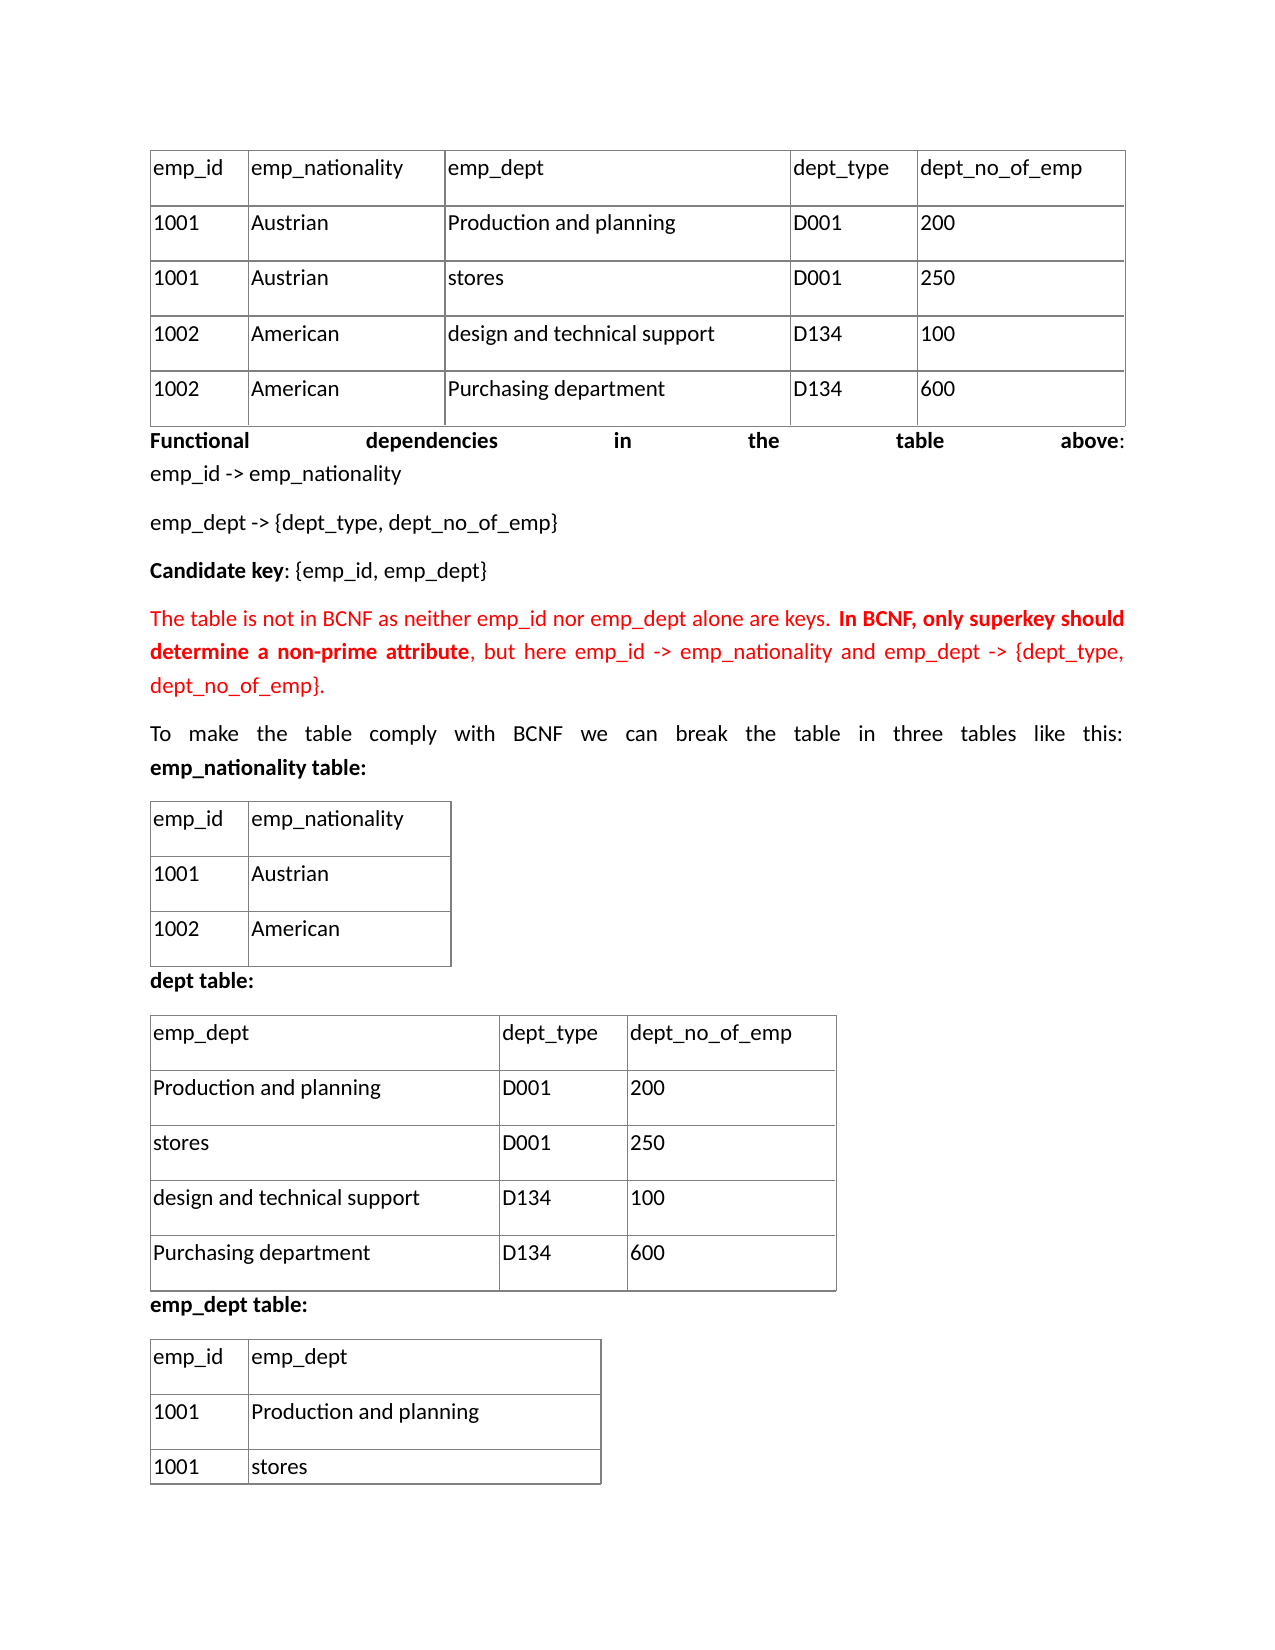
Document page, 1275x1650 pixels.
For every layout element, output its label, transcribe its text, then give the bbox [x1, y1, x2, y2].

table_header emp_dept [249, 1340, 600, 1394]
table_cell Production and planning [151, 1071, 499, 1125]
table_cell 100 [628, 1180, 836, 1235]
table_header emp_nationality [249, 802, 450, 856]
table_cell Purchasing department [151, 1236, 499, 1290]
table_cell American [249, 912, 450, 966]
table_cell American [249, 317, 444, 370]
table_cell D134 [500, 1236, 627, 1290]
table_cell 1001 [151, 857, 248, 911]
text emp_dept table: [150, 1291, 1125, 1318]
table_header dept_no_of_emp [918, 151, 1125, 205]
text emp_dept -> {dept_type, dept_no_of_emp} [150, 508, 1125, 536]
table_cell D134 [790, 372, 917, 426]
text Candidate key: {emp_id, emp_dept} [150, 556, 1125, 584]
table_cell 1001 [151, 1450, 248, 1483]
table_cell stores [151, 1126, 499, 1180]
table_header emp_id [151, 1340, 248, 1394]
table_cell 200 [628, 1070, 836, 1125]
table_header emp_id [151, 802, 248, 856]
text Functional dependencies in the table above: emp_id -> emp_nationality [150, 427, 1125, 487]
table_header dept_type [791, 151, 917, 205]
table_cell design and technical support [446, 317, 790, 370]
table_header emp_id [151, 151, 248, 205]
table_cell 1001 [151, 1395, 248, 1449]
table_header dept_type [500, 1016, 627, 1070]
text The table is not in BCNF as neither emp_id nor emp_dept alone are keys. In BCNF, only superkey should determine a non-prime attribute, but here emp_id -> emp_nationality and emp_dept -> {dept_type, dept_no_of_emp}. [150, 604, 1125, 699]
text To make the table comply with BCNF we can break the table in three tables like this: emp_nationality table: [150, 719, 1125, 781]
table_cell Purchasing department [445, 372, 790, 426]
table_cell 250 [628, 1125, 836, 1180]
table_cell design and technical support [151, 1181, 499, 1235]
table_cell Production and planning [446, 207, 790, 260]
table_cell 600 [628, 1235, 836, 1290]
table_header emp_dept [151, 1016, 499, 1070]
table_cell 1001 [151, 262, 248, 315]
table_cell 1002 [151, 317, 248, 370]
table_cell D134 [500, 1181, 627, 1235]
table_cell 100 [918, 315, 1125, 370]
table_cell Austrian [249, 207, 444, 260]
table_cell American [248, 372, 445, 426]
table_cell D001 [500, 1071, 627, 1125]
table_cell 250 [918, 260, 1125, 315]
text dept table: [150, 966, 1125, 994]
table_cell Austrian [249, 857, 450, 911]
table_header dept_no_of_emp [628, 1016, 836, 1070]
table_cell 1002 [151, 372, 248, 426]
table_header emp_nationality [249, 151, 444, 205]
table_cell Austrian [249, 262, 444, 315]
table_cell D134 [791, 317, 917, 370]
table_cell Production and planning [249, 1395, 600, 1449]
table_cell stores [446, 262, 790, 315]
table_cell D001 [791, 262, 917, 315]
table_cell 1001 [151, 207, 248, 260]
table_header emp_dept [446, 151, 790, 205]
table_cell D001 [500, 1126, 627, 1180]
table_cell stores [249, 1450, 600, 1483]
table_cell 1002 [151, 912, 248, 966]
table_cell D001 [791, 207, 917, 260]
table_cell 200 [918, 205, 1125, 260]
table_cell 600 [917, 370, 1125, 426]
